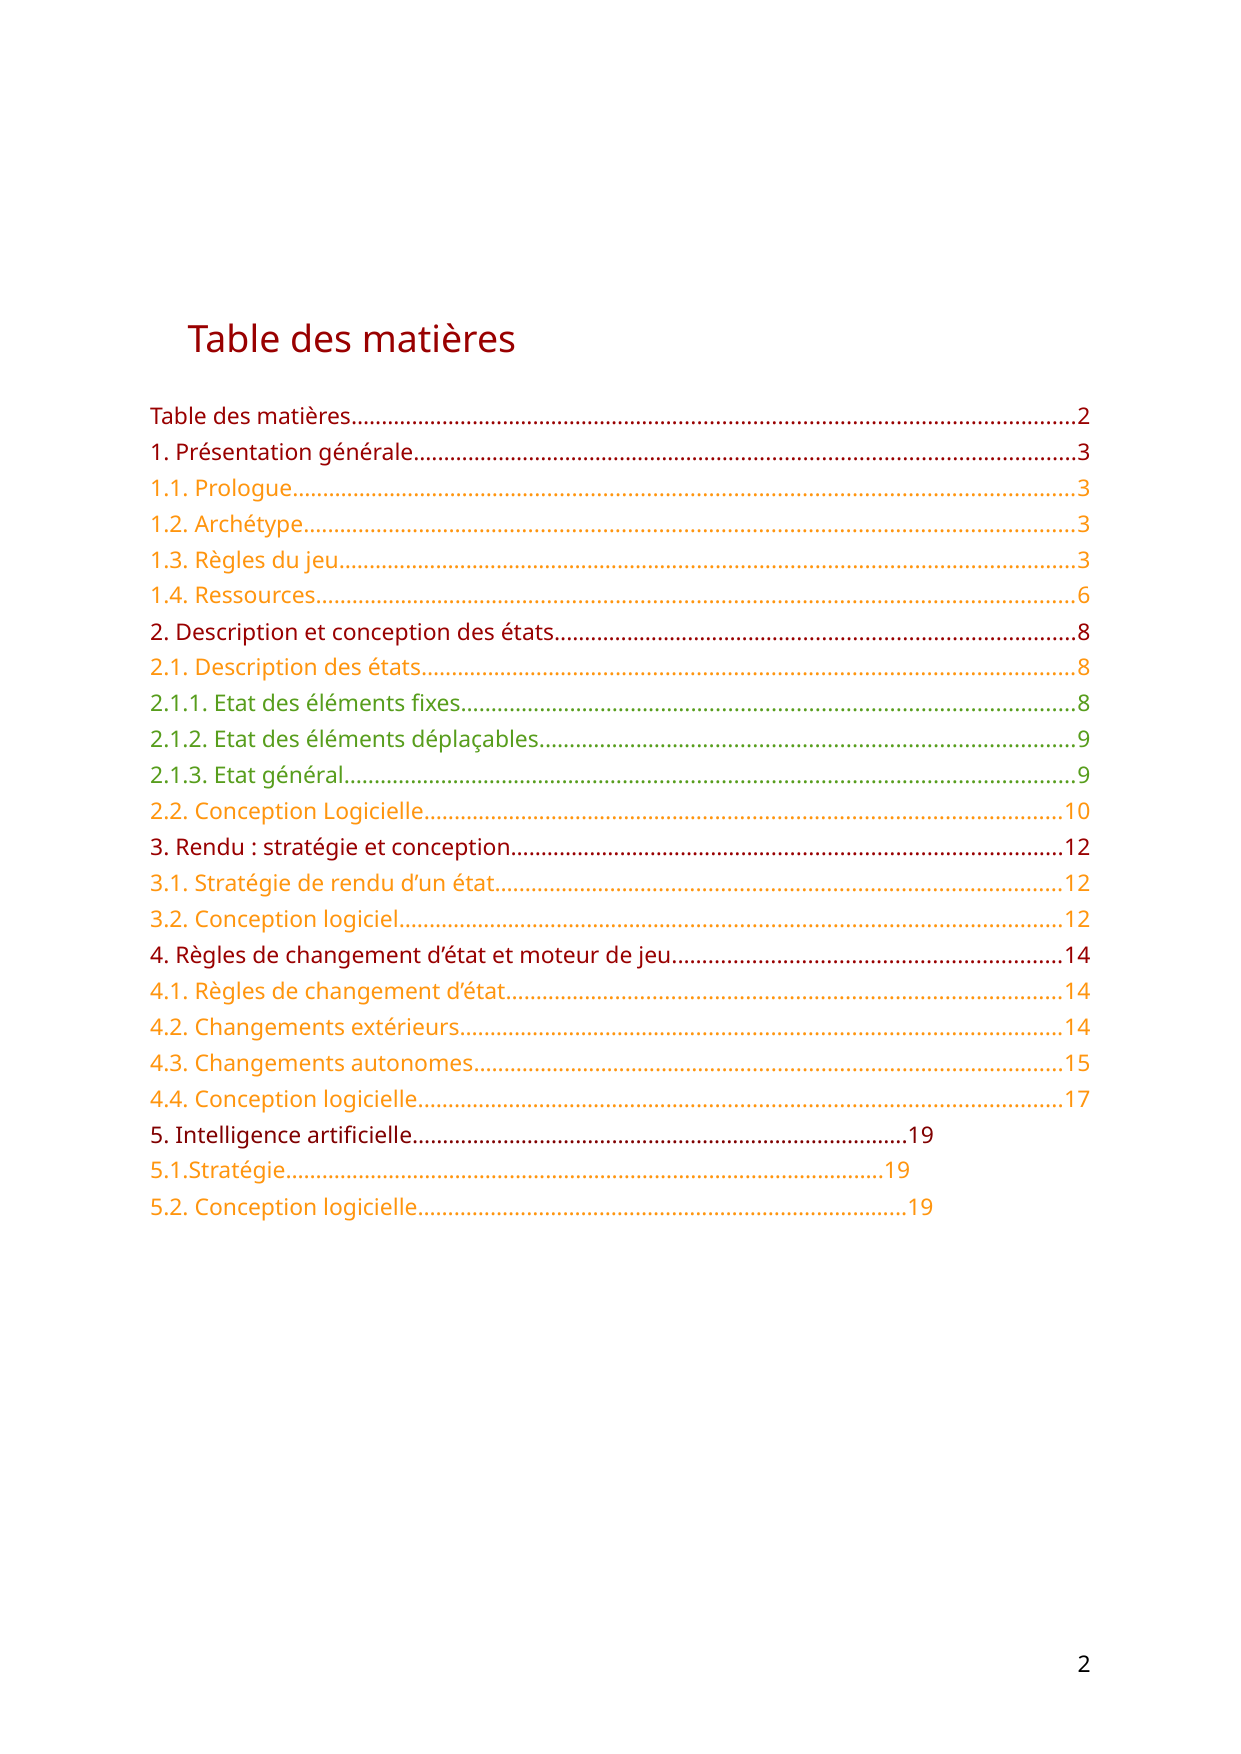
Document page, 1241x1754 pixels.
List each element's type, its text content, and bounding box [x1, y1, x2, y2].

text 1.3. Règles du jeu 3 [150, 543, 1090, 575]
text Table des matières 2 [150, 400, 1090, 431]
text 5.2. Conception logicielle……………………………………………………………………...19 [150, 1190, 1090, 1222]
text 2.2. Conception Logicielle 10 [150, 795, 1090, 826]
text 2.1.1. Etat des éléments fixes 8 [150, 687, 1090, 718]
text 4. Règles de changement d’état et moteur de jeu 14 [150, 939, 1090, 970]
text 4.2. Changements extérieurs 14 [150, 1011, 1090, 1042]
text 1. Présentation générale 3 [150, 436, 1090, 467]
text 1.2. Archétype 3 [150, 508, 1090, 539]
text 2.1. Description des états 8 [150, 651, 1090, 683]
subtitle Table des matières [187, 313, 1090, 364]
text 2. Description et conception des états 8 [150, 615, 1090, 647]
text 2.1.3. Etat général 9 [150, 759, 1090, 790]
text 1.4. Ressources 6 [150, 579, 1090, 611]
text 3.1. Stratégie de rendu d’un état 12 [150, 867, 1090, 898]
text 3. Rendu : stratégie et conception 12 [150, 831, 1090, 862]
text 1.1. Prologue 3 [150, 472, 1090, 503]
text 4.3. Changements autonomes 15 [150, 1047, 1090, 1078]
text 5.1.Stratégie…………….………………………………………………………………………..19 [150, 1154, 1090, 1186]
text 2.1.2. Etat des éléments déplaçables 9 [150, 723, 1090, 754]
text 5. Intelligence artificielle……………………………………………………………………….19 [150, 1118, 1090, 1150]
text 4.1. Règles de changement d’état 14 [150, 975, 1090, 1006]
text 4.4. Conception logicielle 17 [150, 1083, 1090, 1114]
text 3.2. Conception logiciel 12 [150, 903, 1090, 934]
